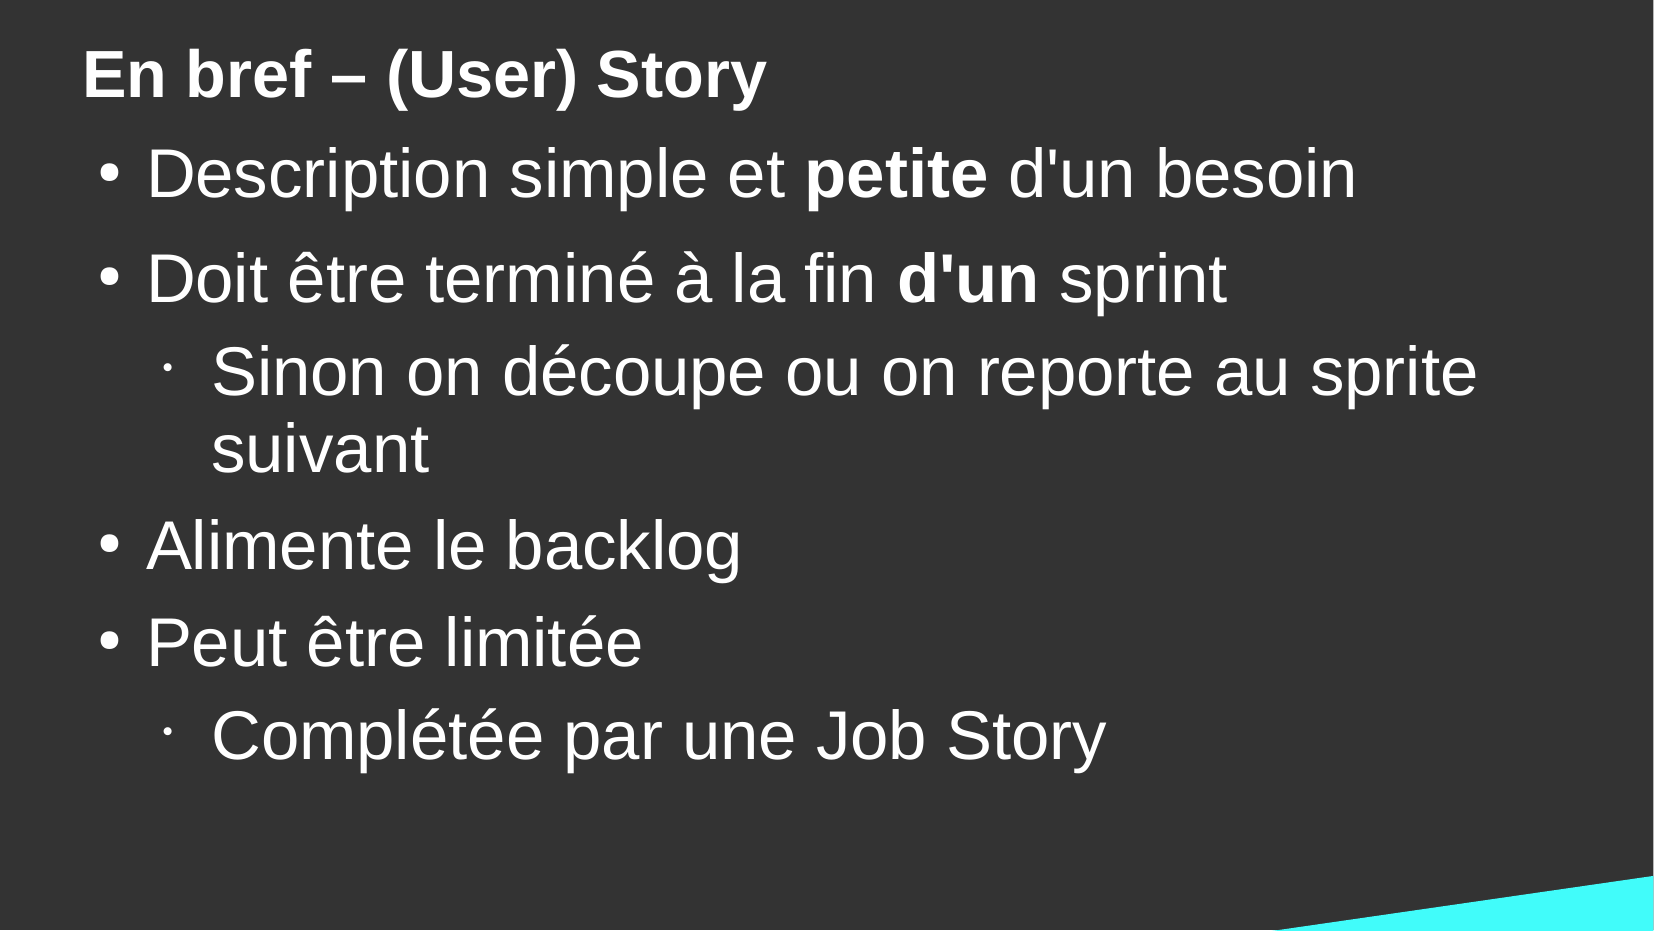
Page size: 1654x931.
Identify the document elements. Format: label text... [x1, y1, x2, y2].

text_box [1271, 875, 1654, 931]
list Description simple et petite d'un besoin Doit être terminé à la fin d'un sprint Sinon on découpe ou on reporte au sprite suivant Alimente le backlog Peut être limitée Complétée par une Job Story [80, 135, 1620, 777]
title En bref – (User) Story [82, 37, 1571, 122]
